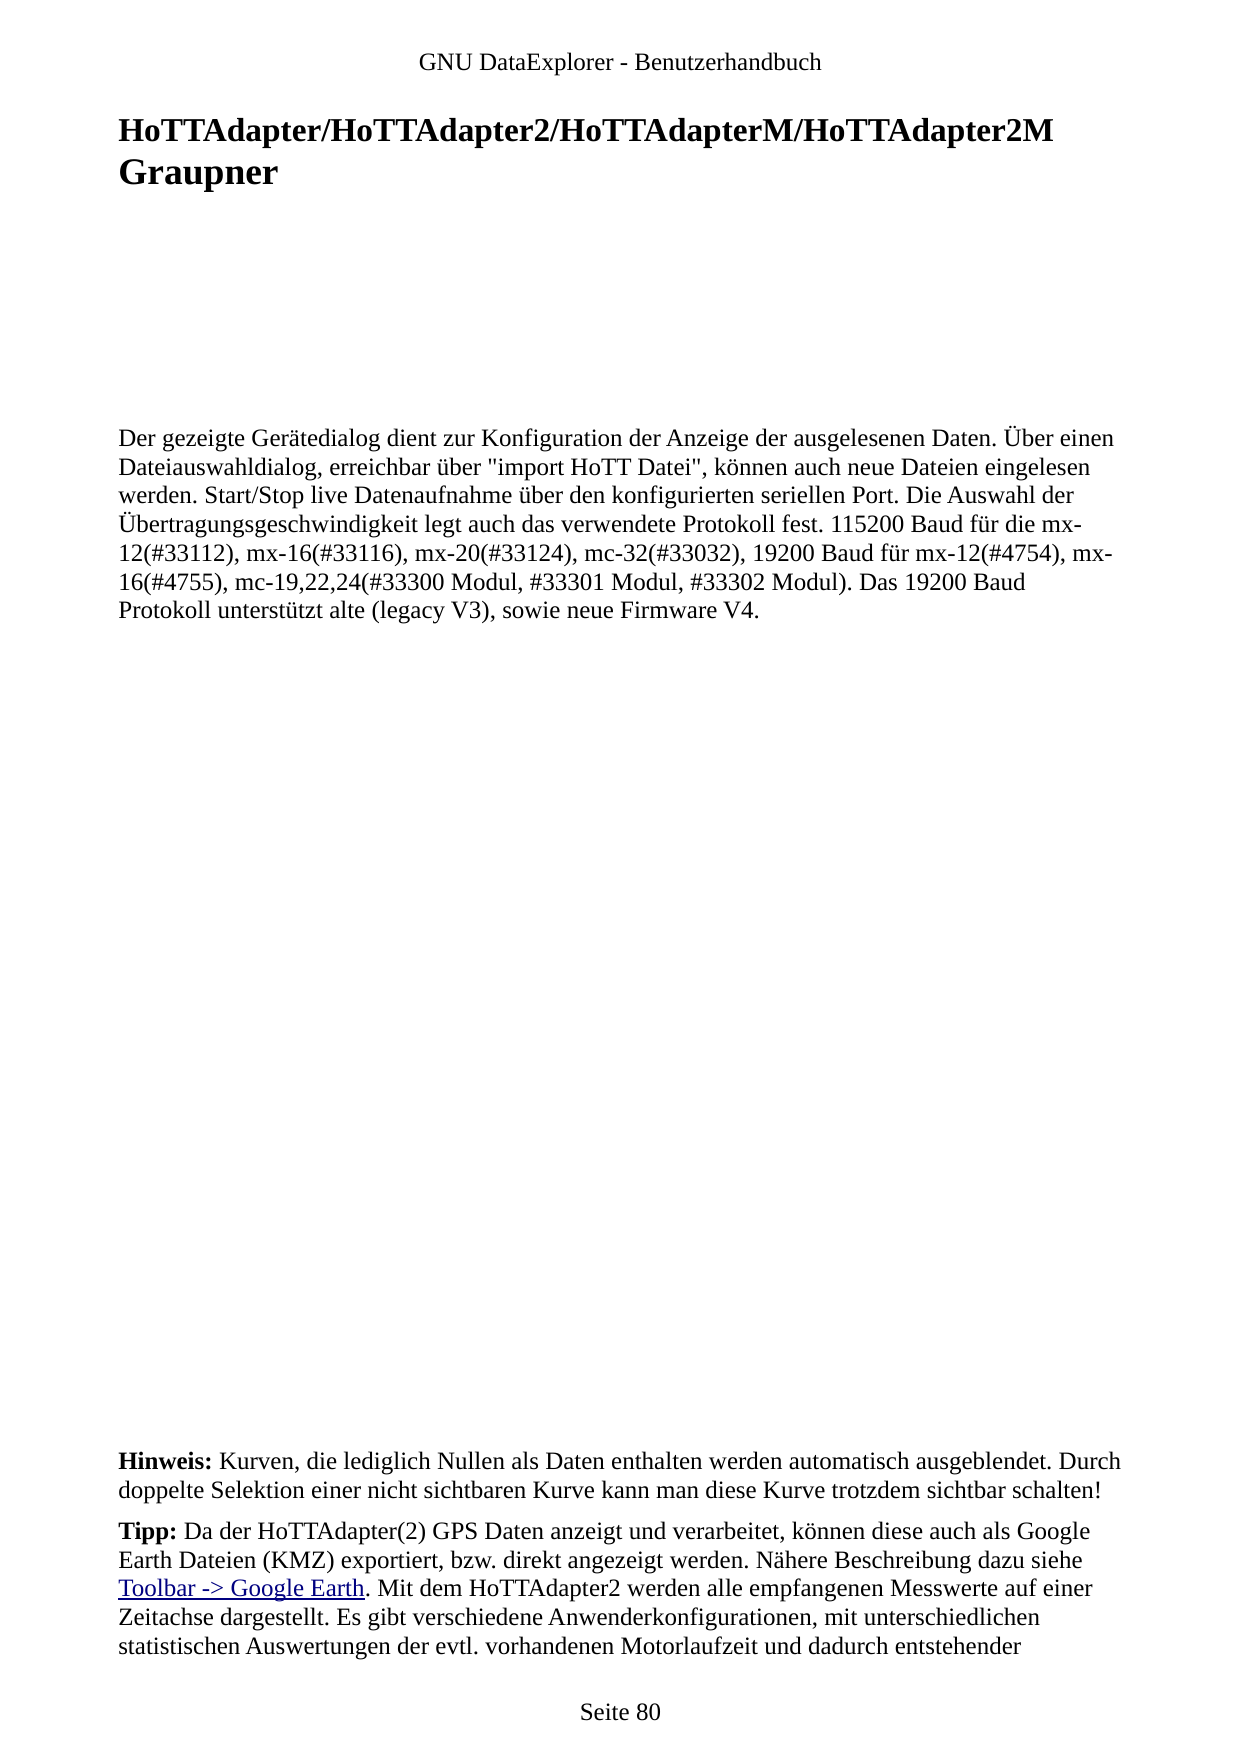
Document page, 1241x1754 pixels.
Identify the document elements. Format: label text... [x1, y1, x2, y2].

text Der gezeigte Gerätedialog dient zur Konfiguration der Anzeige der ausgelesenen Daten. Über einen Dateiauswahldialog, erreichbar über "import HoTT Datei", können auch neue Dateien eingelesen werden. Start/Stop live Datenaufnahme über den konfigurierten seriellen Port. Die Auswahl der Übertragungsgeschwindigkeit legt auch das verwendete Protokoll fest. 115200 Baud für die mx-12(#33112), mx-16(#33116), mx-20(#33124), mc-32(#33032), 19200 Baud für mx-12(#4754), mx-16(#4755), mc-19,22,24(#33300 Modul, #33301 Modul, #33302 Modul). Das 19200 Baud Protokoll unterstützt alte (legacy V3), sowie neue Firmware V4. [118, 423, 1122, 624]
subtitle HoTTAdapter/HoTTAdapter2/HoTTAdapterM/HoTTAdapter2M Graupner [118, 106, 1122, 192]
text Hinweis: Kurven, die lediglich Nullen als Daten enthalten werden automatisch ausgeblendet. Durch doppelte Selektion einer nicht sichtbaren Kurve kann man diese Kurve trotzdem sichtbar schalten! [118, 1446, 1122, 1503]
text Tipp: Da der HoTTAdapter(2) GPS Daten anzeigt und verarbeitet, können diese auch als Google Earth Dateien (KMZ) exportiert, bzw. direkt angezeigt werden. Nähere Beschreibung dazu siehe Toolbar -> Google Earth. Mit dem HoTTAdapter2 werden alle empfangenen Messwerte auf einer Zeitachse dargestellt. Es gibt verschiedene Anwenderkonfigurationen, mit unterschiedlichen statistischen Auswertungen der evtl. vorhandenen Motorlaufzeit und dadurch entstehender [118, 1516, 1122, 1660]
